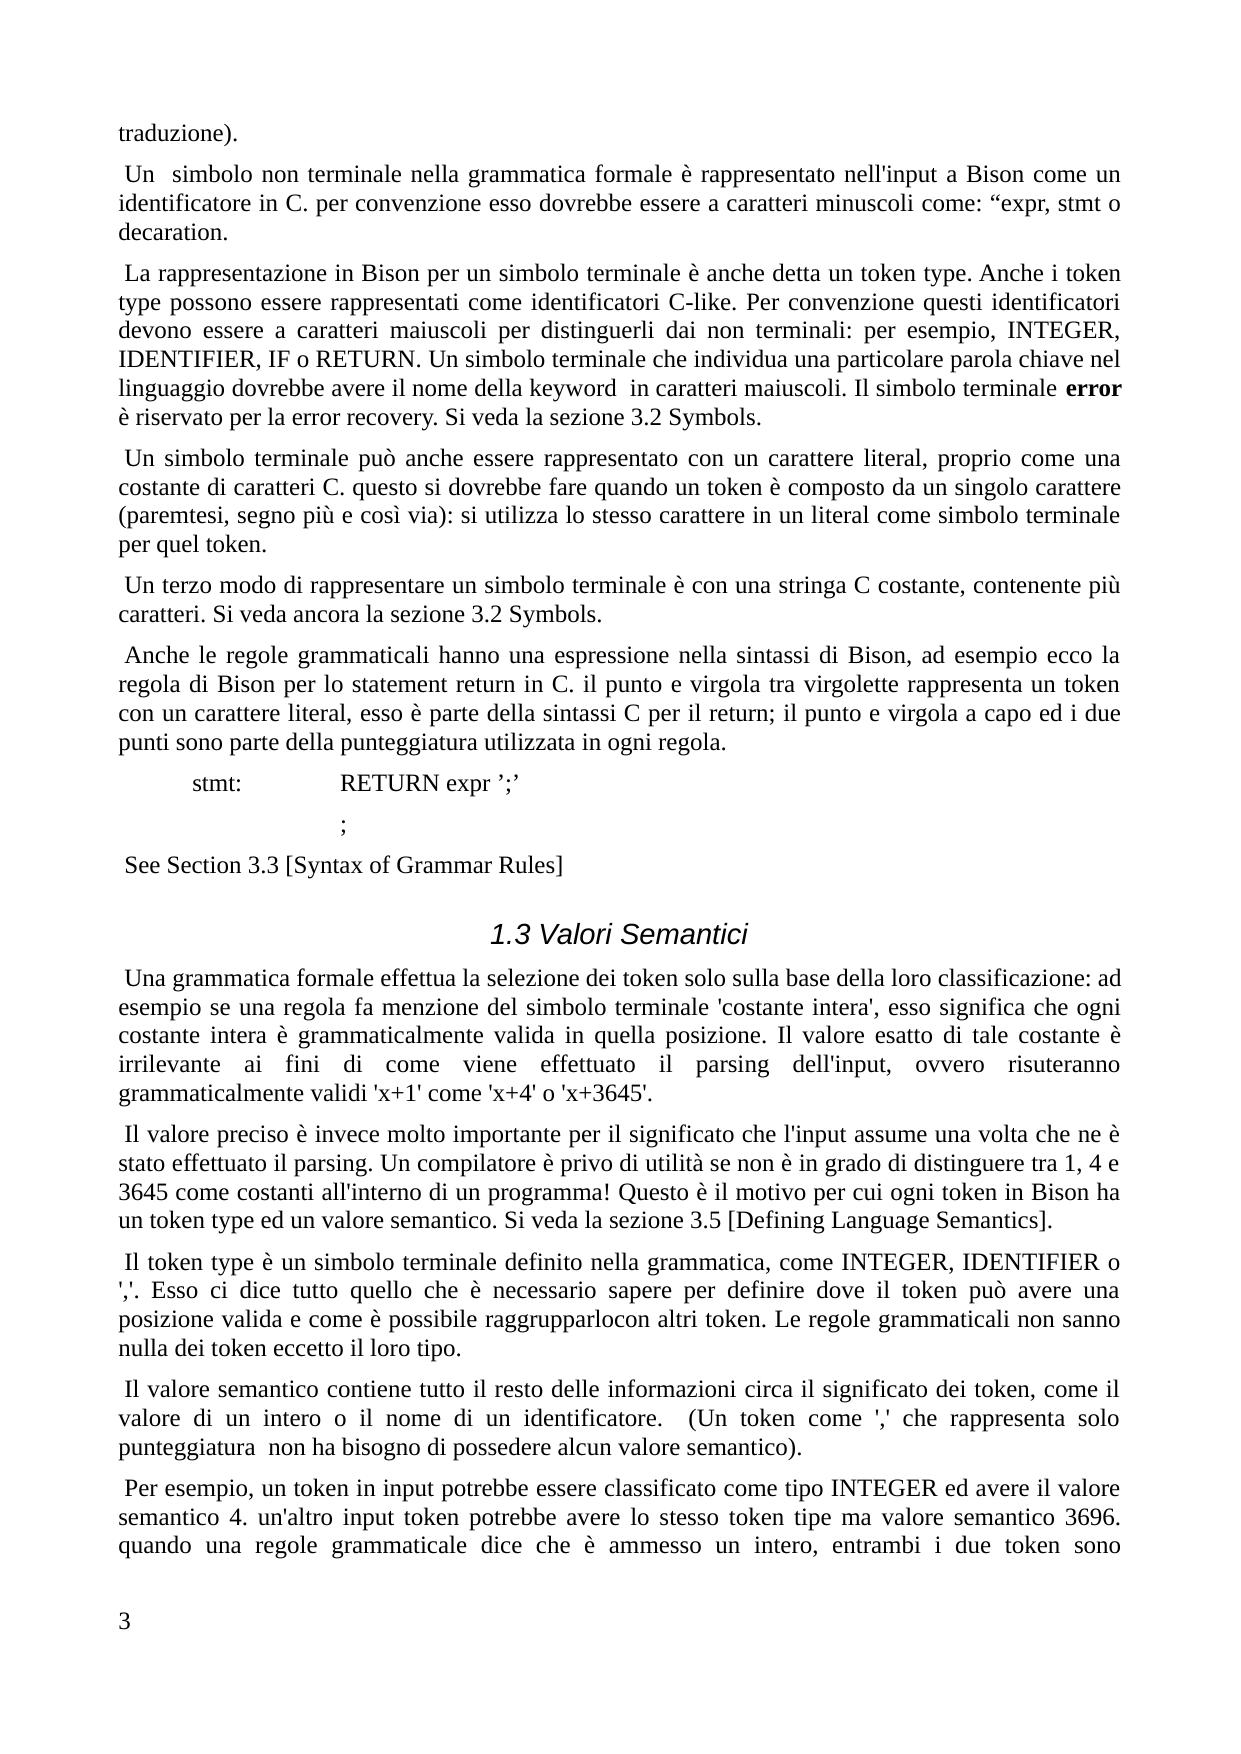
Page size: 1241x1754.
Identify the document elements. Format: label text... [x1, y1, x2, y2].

text La rappresentazione in Bison per un simbolo terminale è anche detta un token type. Anche i token type possono essere rappresentati come identificatori C-like. Per convenzione questi identificatori devono essere a caratteri maiuscoli per distinguerli dai non terminali: per esempio, INTEGER, IDENTIFIER, IF o RETURN. Un simbolo terminale che individua una particolare parola chiave nel linguaggio dovrebbe avere il nome della keyword in caratteri maiuscoli. Il simbolo terminale error è riservato per la error recovery. Si veda la sezione 3.2 Symbols. [118, 258, 1122, 431]
text Il valore semantico contiene tutto il resto delle informazioni circa il significato dei token, come il valore di un intero o il nome di un identificatore. (Un token come ',' che rappresenta solo punteggiatura non ha bisogno di possedere alcun valore semantico). [118, 1374, 1122, 1460]
text See Section 3.3 [Syntax of Grammar Rules] [118, 851, 1122, 879]
text Il token type è un simbolo terminale definito nella grammatica, come INTEGER, IDENTIFIER o ','. Esso ci dice tutto quello che è necessario sapere per definire dove il token può avere una posizione valida e come è possibile raggrupparlocon altri token. Le regole grammaticali non sanno nulla dei token eccetto il loro tipo. [118, 1247, 1122, 1362]
subtitle 1.3 Valori Semantici [118, 917, 1122, 950]
text Un simbolo non terminale nella grammatica formale è rappresentato nell'input a Bison come un identificatore in C. per convenzione esso dovrebbe essere a caratteri minuscoli come: “expr, stmt o decaration. [118, 159, 1122, 246]
text Una grammatica formale effettua la selezione dei token solo sulla base della loro classificazione: ad esempio se una regola fa menzione del simbolo terminale 'costante intera', esso significa che ogni costante intera è grammaticalmente valida in quella posizione. Il valore esatto di tale costante è irrilevante ai fini di come viene effettuato il parsing dell'input, ovvero risuteranno grammaticalmente validi 'x+1' come 'x+4' o 'x+3645'. [118, 963, 1122, 1107]
text Per esempio, un token in input potrebbe essere classificato come tipo INTEGER ed avere il valore semantico 4. un'altro input token potrebbe avere lo stesso token tipe ma valore semantico 3696. quando una regole grammaticale dice che è ammesso un intero, entrambi i due token sono [118, 1473, 1122, 1559]
text Un simbolo terminale può anche essere rappresentato con un carattere literal, proprio come una costante di caratteri C. questo si dovrebbe fare quando un token è composto da un singolo carattere (paremtesi, segno più e così via): si utilizza lo stesso carattere in un literal come simbolo terminale per quel token. [118, 443, 1122, 558]
text Il valore preciso è invece molto importante per il significato che l'input assume una volta che ne è stato effettuato il parsing. Un compilatore è privo di utilità se non è in grado di distinguere tra 1, 4 e 3645 come costanti all'interno di un programma! Questo è il motivo per cui ogni token in Bison ha un token type ed un valore semantico. Si veda la sezione 3.5 [Defining Language Semantics]. [118, 1119, 1122, 1234]
text Un terzo modo di rappresentare un simbolo terminale è con una stringa C costante, contenente più caratteri. Si veda ancora la sezione 3.2 Symbols. [118, 571, 1122, 628]
text ; [118, 809, 1122, 838]
text traduzione). [118, 118, 1122, 147]
text stmt: RETURN expr ’;’ [118, 768, 1122, 797]
text Anche le regole grammaticali hanno una espressione nella sintassi di Bison, ad esempio ecco la regola di Bison per lo statement return in C. il punto e virgola tra virgolette rappresenta un token con un carattere literal, esso è parte della sintassi C per il return; il punto e virgola a capo ed i due punti sono parte della punteggiatura utilizzata in ogni regola. [118, 641, 1122, 756]
